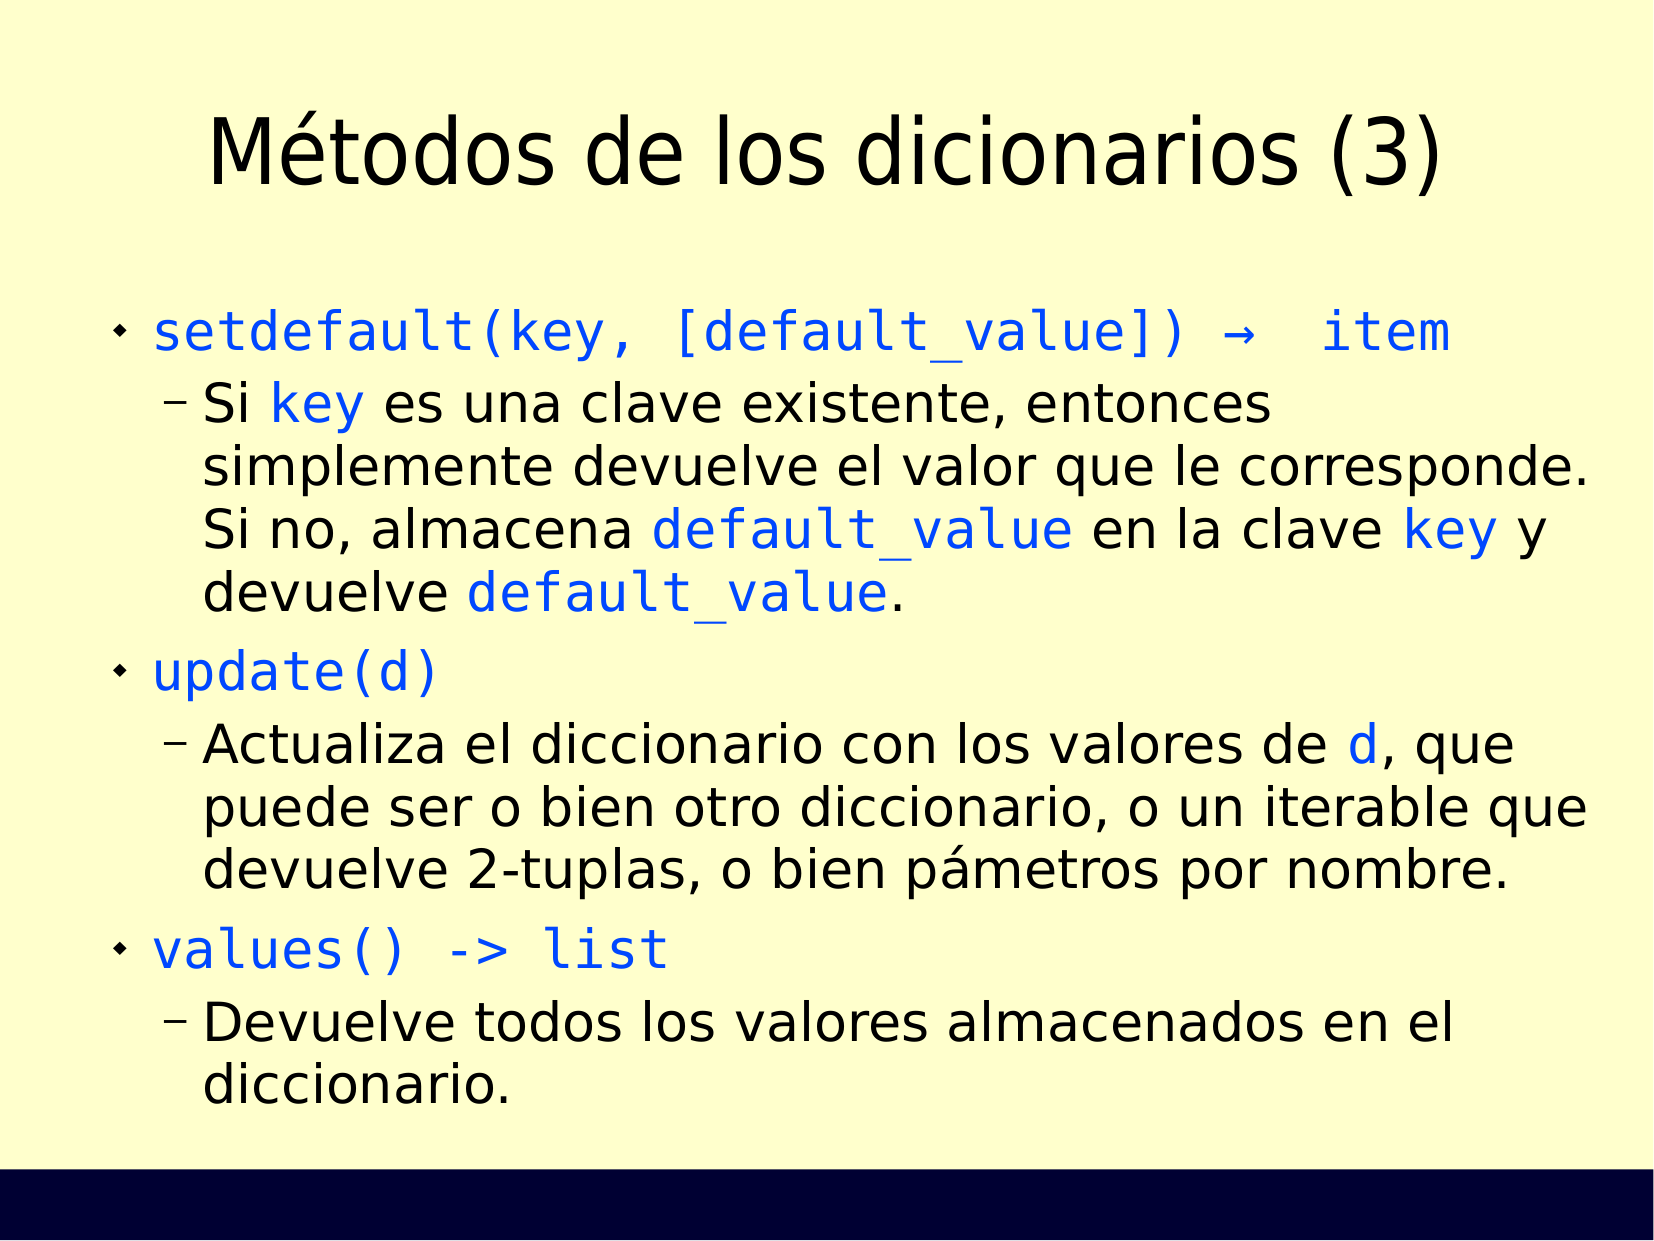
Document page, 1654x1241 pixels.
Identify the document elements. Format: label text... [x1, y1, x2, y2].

list setdefault(key, [default_value]) → item Si key es una clave existente, entonces simplemente devuelve el valor que le corresponde. Si no, almacena default_value en la clave key y devuelve default_value. update(d) Actualiza el diccionario con los valores de d, que puede ser o bien otro diccionario, o un iterable que devuelve 2-tuplas, o bien pámetros por nombre. values() -> list Devuelve todos los valores almacenados en el diccionario. [100, 272, 1600, 1144]
title Métodos de los dicionarios (3) [82, 49, 1571, 257]
